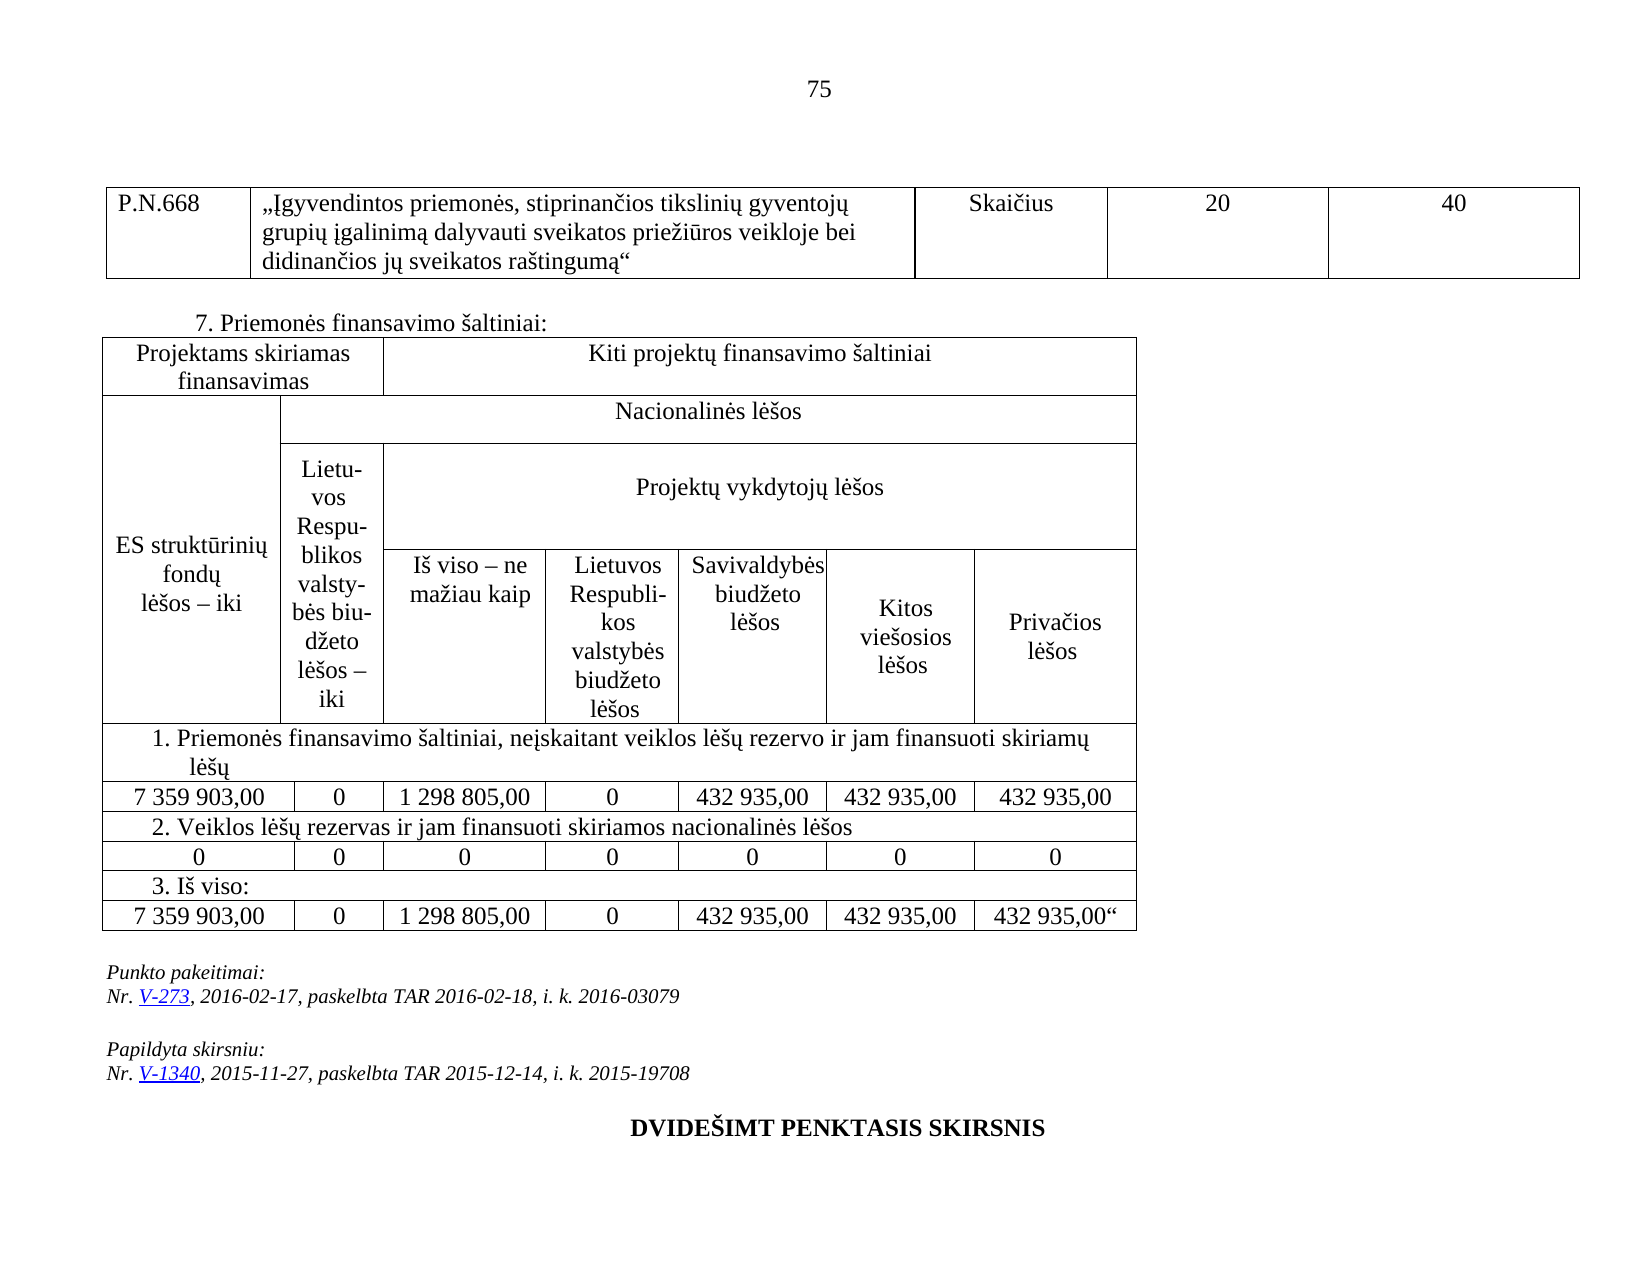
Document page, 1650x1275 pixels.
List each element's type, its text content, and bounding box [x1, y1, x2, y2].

table_cell 1. Priemonės finansavimo šaltiniai, neįskaitant veiklos lėšų rezervo ir jam finansuoti skiriamų lėšų [103, 724, 1136, 781]
table_cell 20 [1108, 188, 1328, 278]
table_cell Savivaldybės biudžeto lėšos [679, 550, 826, 722]
text DVIDEŠIMT PENKTASIS SKIRSNIS [144, 1113, 1532, 1142]
table_cell 432 935,00 [827, 782, 974, 811]
table_cell Lietu-vos Respu-blikos valsty-bės biu- džeto lėšos – iki [281, 444, 383, 722]
table_cell 1 298 805,00 [384, 782, 545, 811]
table_cell P.N.668 [107, 188, 250, 278]
table_cell 432 935,00 [679, 782, 826, 811]
table_cell 0 [546, 782, 678, 811]
table_cell ES struktūrinių fondų lėšos – iki [103, 396, 280, 722]
table_cell Skaičius [916, 188, 1107, 278]
table_cell Lietuvos Respubli-kos valstybės biudžeto lėšos [546, 550, 678, 722]
table_cell 432 935,00 [975, 782, 1136, 811]
table_cell 0 [975, 842, 1136, 870]
text 7. Priemonės finansavimo šaltiniai: [106, 308, 1532, 337]
table_cell 7 359 903,00 [103, 782, 294, 811]
table_cell Privačios lėšos [975, 550, 1136, 722]
table_cell 1 298 805,00 [384, 901, 545, 930]
table_header Kiti projektų finansavimo šaltiniai [384, 338, 1136, 395]
text Nr. V-273, 2016-02-17, paskelbta TAR 2016-02-18, i. k. 2016-03079 [106, 984, 1532, 1008]
table_header Projektams skiriamas finansavimas [103, 338, 383, 395]
table_cell 7 359 903,00 [103, 901, 294, 930]
table_cell 3. Iš viso: [103, 871, 1136, 900]
text Nr. V-1340, 2015-11-27, paskelbta TAR 2015-12-14, i. k. 2015-19708 [106, 1061, 1532, 1085]
table_cell Kitos viešosios lėšos [827, 550, 974, 722]
table_cell 0 [384, 842, 545, 870]
table_cell 0 [103, 842, 294, 870]
table_cell 2. Veiklos lėšų rezervas ir jam finansuoti skiriamos nacionalinės lėšos [103, 812, 1136, 841]
table_cell „Įgyvendintos priemonės, stiprinančios tikslinių gyventojų grupių įgalinimą dalyvauti sveikatos priežiūros veikloje bei didinančios jų sveikatos raštingumą“ [251, 188, 914, 278]
table_cell 432 935,00 [679, 901, 826, 930]
table_cell 0 [295, 842, 383, 870]
table_cell Nacionalinės lėšos [281, 396, 1136, 443]
table_cell 0 [546, 842, 678, 870]
table_cell 0 [679, 842, 826, 870]
table_cell 0 [546, 901, 678, 930]
table_cell 0 [295, 901, 383, 930]
table_cell 432 935,00 [827, 901, 974, 930]
table_cell 40 [1329, 188, 1579, 278]
table_cell 432 935,00“ [975, 901, 1136, 930]
text Punkto pakeitimai: [106, 960, 1532, 984]
table_cell Projektų vykdytojų lėšos [384, 444, 1136, 549]
table_cell 0 [827, 842, 974, 870]
text Papildyta skirsniu: [106, 1037, 1532, 1061]
table_cell 0 [295, 782, 383, 811]
table_cell Iš viso – ne mažiau kaip [384, 550, 545, 722]
